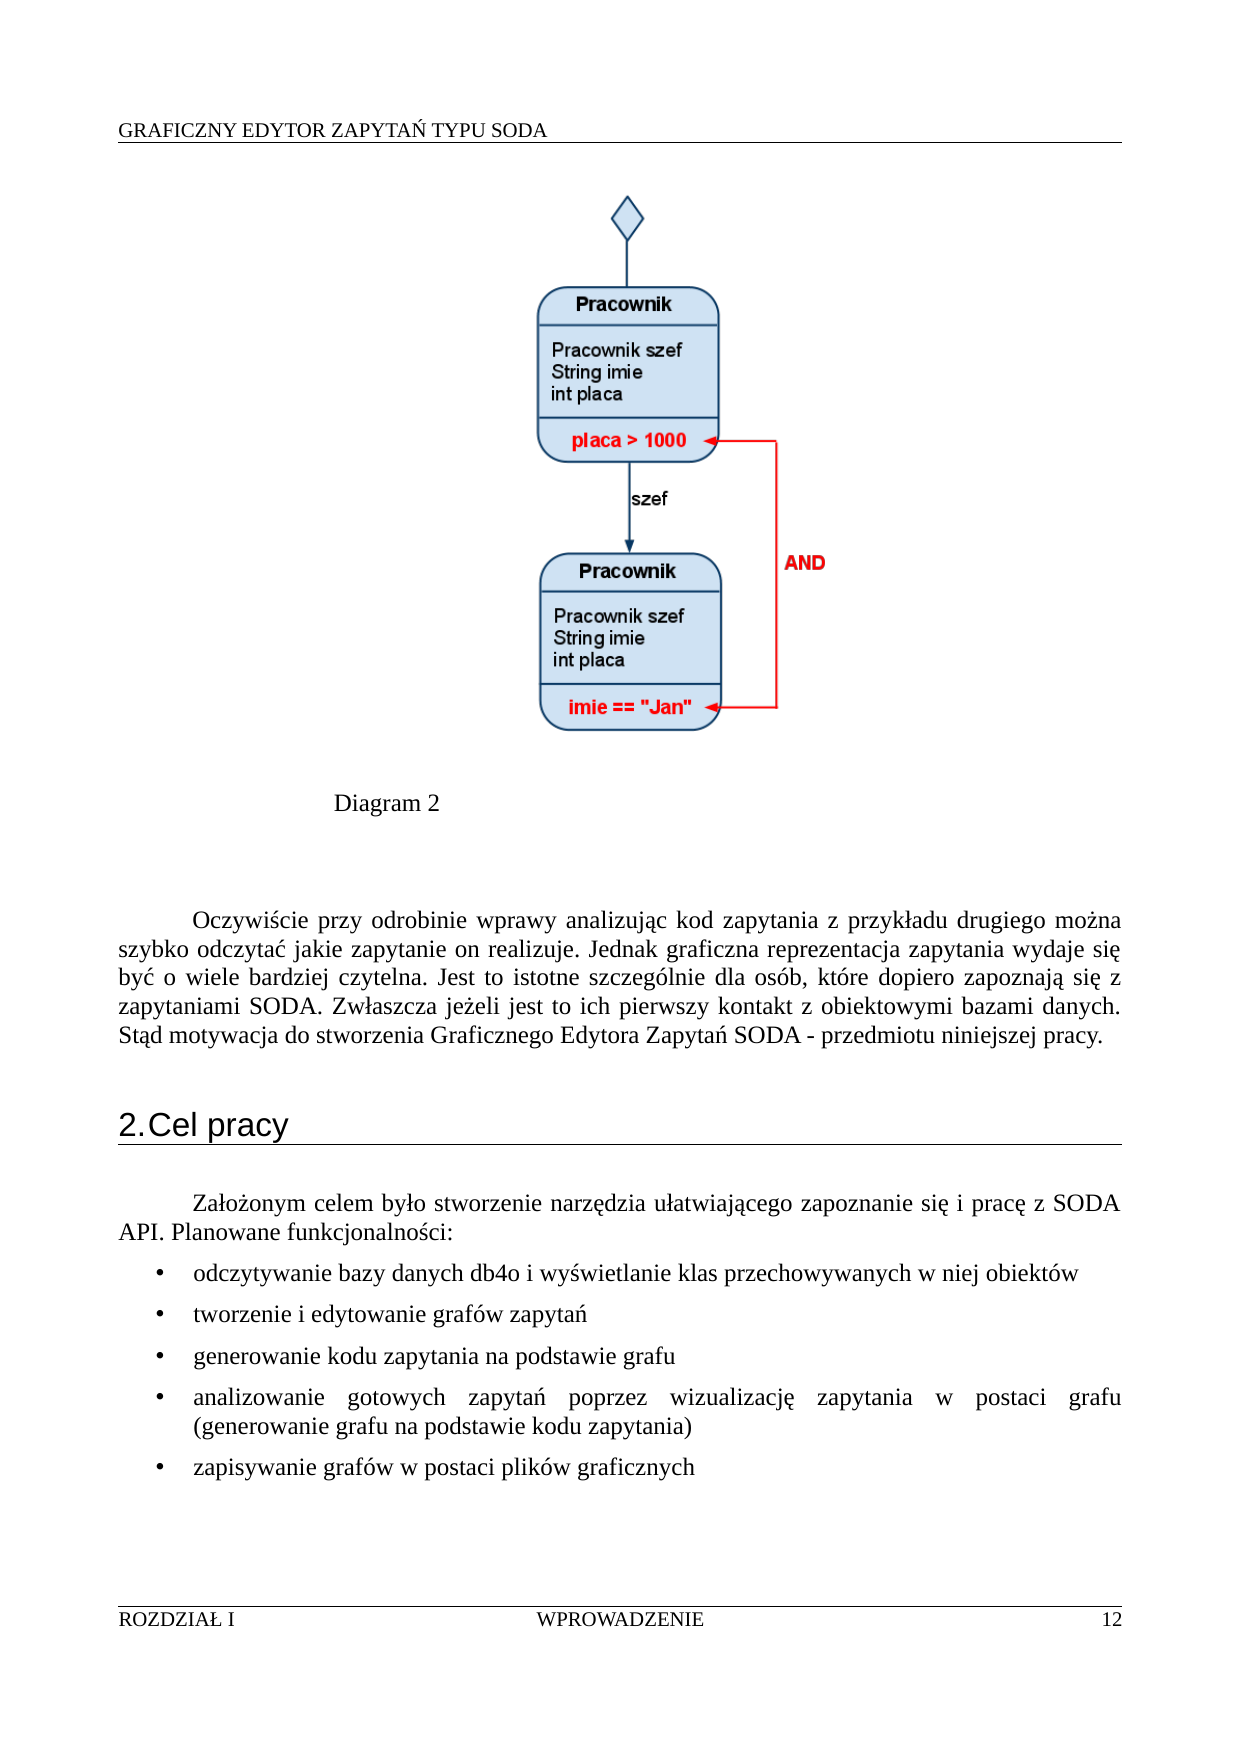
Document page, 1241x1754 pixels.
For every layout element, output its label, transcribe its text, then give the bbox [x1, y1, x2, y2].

list generowanie kodu zapytania na podstawie grafu [156, 1341, 1122, 1369]
list tworzenie i edytowanie grafów zapytań [156, 1299, 1122, 1328]
text Diagram 2 [334, 789, 907, 817]
picture [333, 177, 907, 789]
list odczytywanie bazy danych db4o i wyświetlanie klas przechowywanych w niej obiektów [156, 1258, 1122, 1287]
text Oczywiście przy odrobinie wprawy analizując kod zapytania z przykładu drugiego można szybko odczytać jakie zapytanie on realizuje. Jednak graficzna reprezentacja zapytania wydaje się być o wiele bardziej czytelna. Jest to istotne szczególnie dla osób, które dopiero zapoznają się z zapytaniami SODA. Zwłaszcza jeżeli jest to ich pierwszy kontakt z obiektowymi bazami danych. Stąd motywacja do stworzenia Graficznego Edytora Zapytań SODA - przedmiotu niniejszej pracy. [118, 905, 1122, 1049]
text Założonym celem było stworzenie narzędzia ułatwiającego zapoznanie się i pracę z SODA API. Planowane funkcjonalności: [118, 1188, 1122, 1246]
list zapisywanie grafów w postaci plików graficznych [156, 1452, 1122, 1481]
subtitle Cel pracy [118, 1105, 1122, 1144]
list analizowanie gotowych zapytań poprzez wizualizację zapytania w postaci grafu (generowanie grafu na podstawie kodu zapytania) [156, 1382, 1122, 1439]
